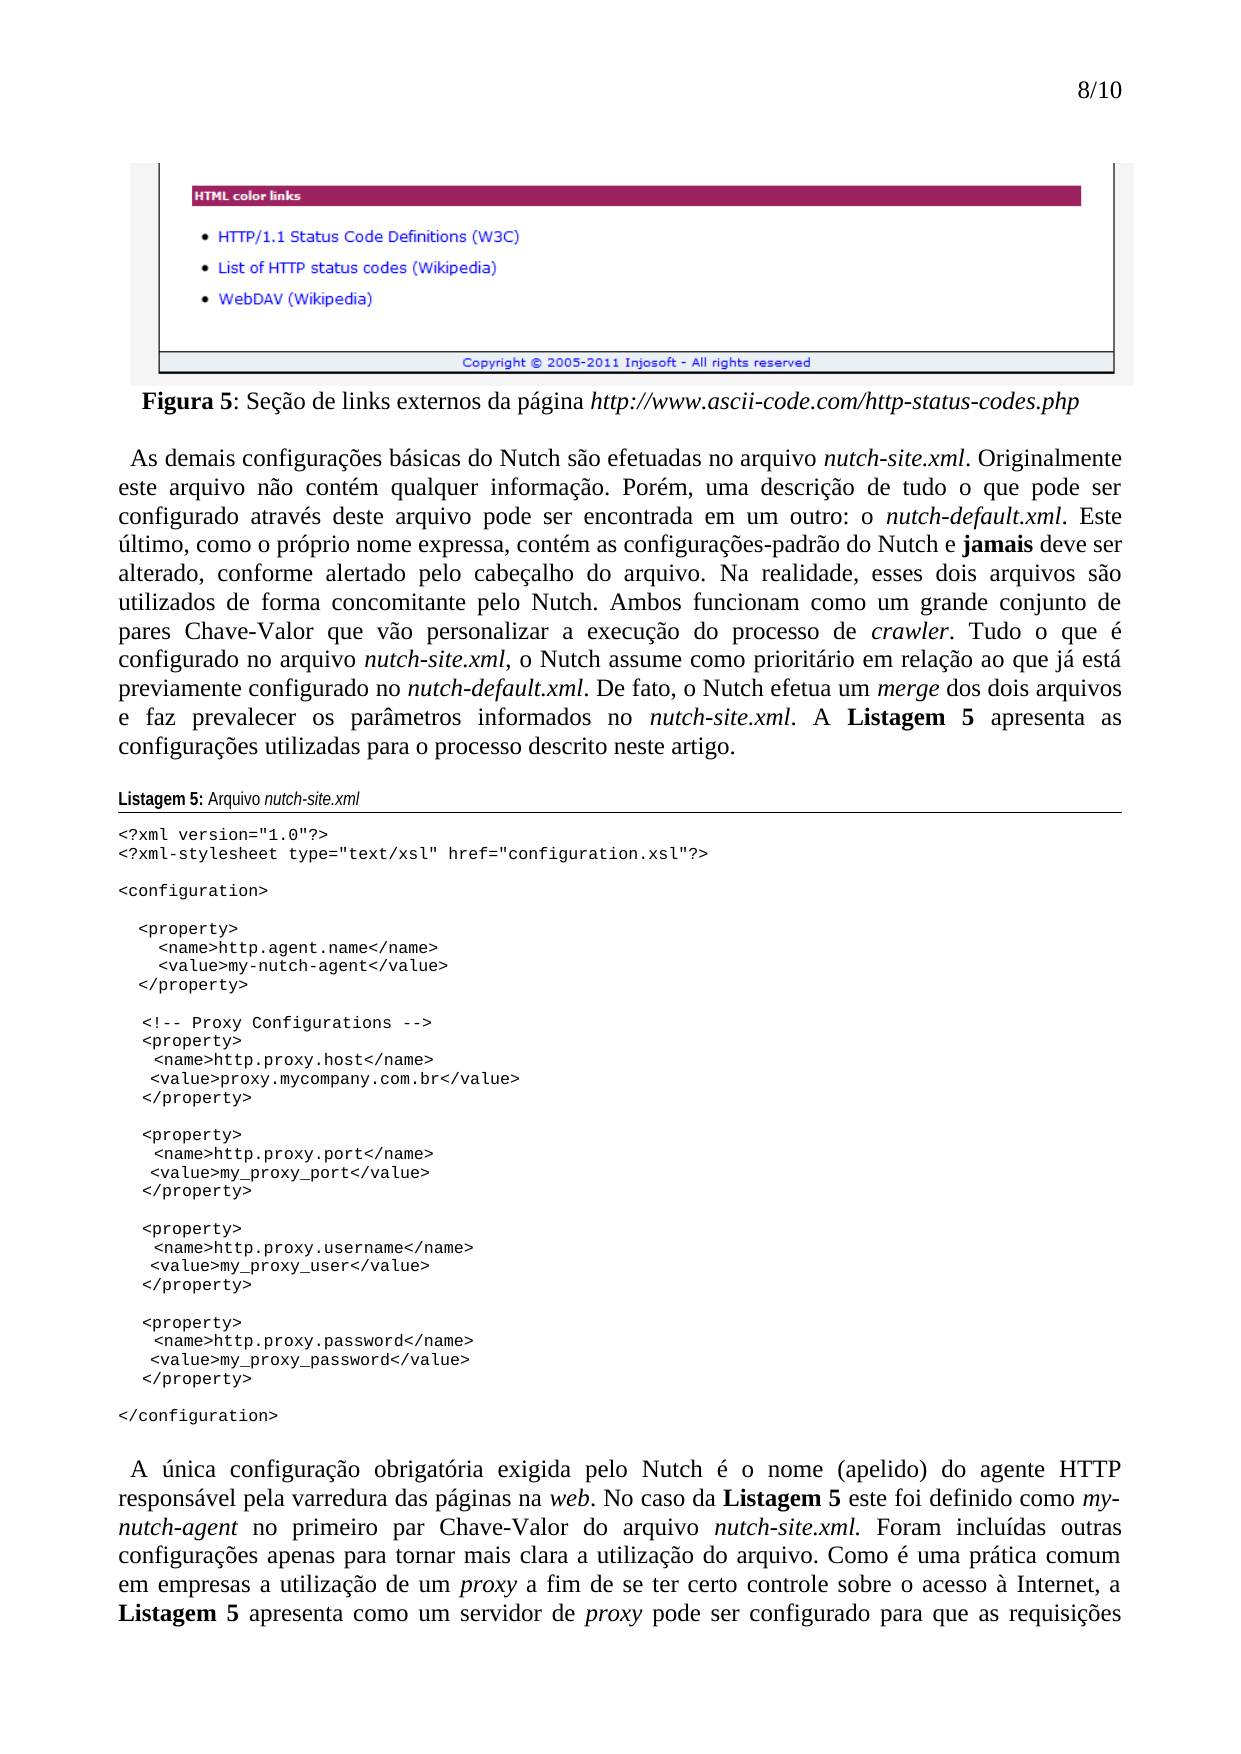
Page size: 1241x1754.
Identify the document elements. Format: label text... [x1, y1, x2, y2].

list </property> [118, 1369, 1122, 1388]
list Listagem 5: Arquivo nutch-site.xml [118, 788, 1122, 812]
list <?xml version="1.0"?> [118, 826, 1122, 844]
list <value>my_proxy_password</value> [118, 1351, 1122, 1369]
list <name>http.proxy.password</name> [118, 1332, 1122, 1351]
list <value>my_proxy_user</value> [118, 1257, 1122, 1276]
list <value>my_proxy_port</value> [118, 1163, 1122, 1182]
list </property> [118, 1276, 1122, 1294]
text A única configuração obrigatória exigida pelo Nutch é o nome (apelido) do agente HTTP responsável pela varredura das páginas na web. No caso da Listagem 5 este foi definido como my-nutch-agent no primeiro par Chave-Valor do arquivo nutch-site.xml. Foram incluídas outras configurações apenas para tornar mais clara a utilização do arquivo. Como é uma prática comum em empresas a utilização de um proxy a fim de se ter certo controle sobre o acesso à Internet, a Listagem 5 apresenta como um servidor de proxy pode ser configurado para que as requisições [118, 1454, 1122, 1627]
list <property> [118, 919, 1122, 938]
text As demais configurações básicas do Nutch são efetuadas no arquivo nutch-site.xml. Originalmente este arquivo não contém qualquer informação. Porém, uma descrição de tudo o que pode ser configurado através deste arquivo pode ser encontrada em um outro: o nutch-default.xml. Este último, como o próprio nome expressa, contém as configurações-padrão do Nutch e jamais deve ser alterado, conforme alertado pelo cabeçalho do arquivo. Na realidade, esses dois arquivos são utilizados de forma concomitante pelo Nutch. Ambos funcionam como um grande conjunto de pares Chave-Valor que vão personalizar a execução do processo de crawler. Tudo o que é configurado no arquivo nutch-site.xml, o Nutch assume como prioritário em relação ao que já está previamente configurado no nutch-default.xml. De fato, o Nutch efetua um merge dos dois arquivos e faz prevalecer os parâmetros informados no nutch-site.xml. A Listagem 5 apresenta as configurações utilizadas para o processo descrito neste artigo. [118, 443, 1122, 759]
list </property> [118, 1088, 1122, 1107]
list </configuration> [118, 1407, 1122, 1426]
list <property> [118, 1126, 1122, 1144]
list <name>http.agent.name</name> [118, 938, 1122, 957]
list <value>proxy.mycompany.com.br</value> [118, 1069, 1122, 1088]
list <value>my-nutch-agent</value> [118, 957, 1122, 976]
list <property> [118, 1313, 1122, 1332]
picture [130, 163, 1134, 386]
list <!-- Proxy Configurations --> [118, 1013, 1122, 1032]
list <configuration> [118, 882, 1122, 901]
list </property> [118, 976, 1122, 994]
list <?xml-stylesheet type="text/xsl" href="configuration.xsl"?> [118, 844, 1122, 863]
list <name>http.proxy.port</name> [118, 1144, 1122, 1163]
list <property> [118, 1219, 1122, 1238]
list </property> [118, 1182, 1122, 1201]
list <name>http.proxy.username</name> [118, 1238, 1122, 1257]
list <property> [118, 1032, 1122, 1051]
text Figura 5: Seção de links externos da página http://www.ascii-code.com/http-status-codes.php [130, 386, 1134, 414]
list <name>http.proxy.host</name> [118, 1051, 1122, 1069]
